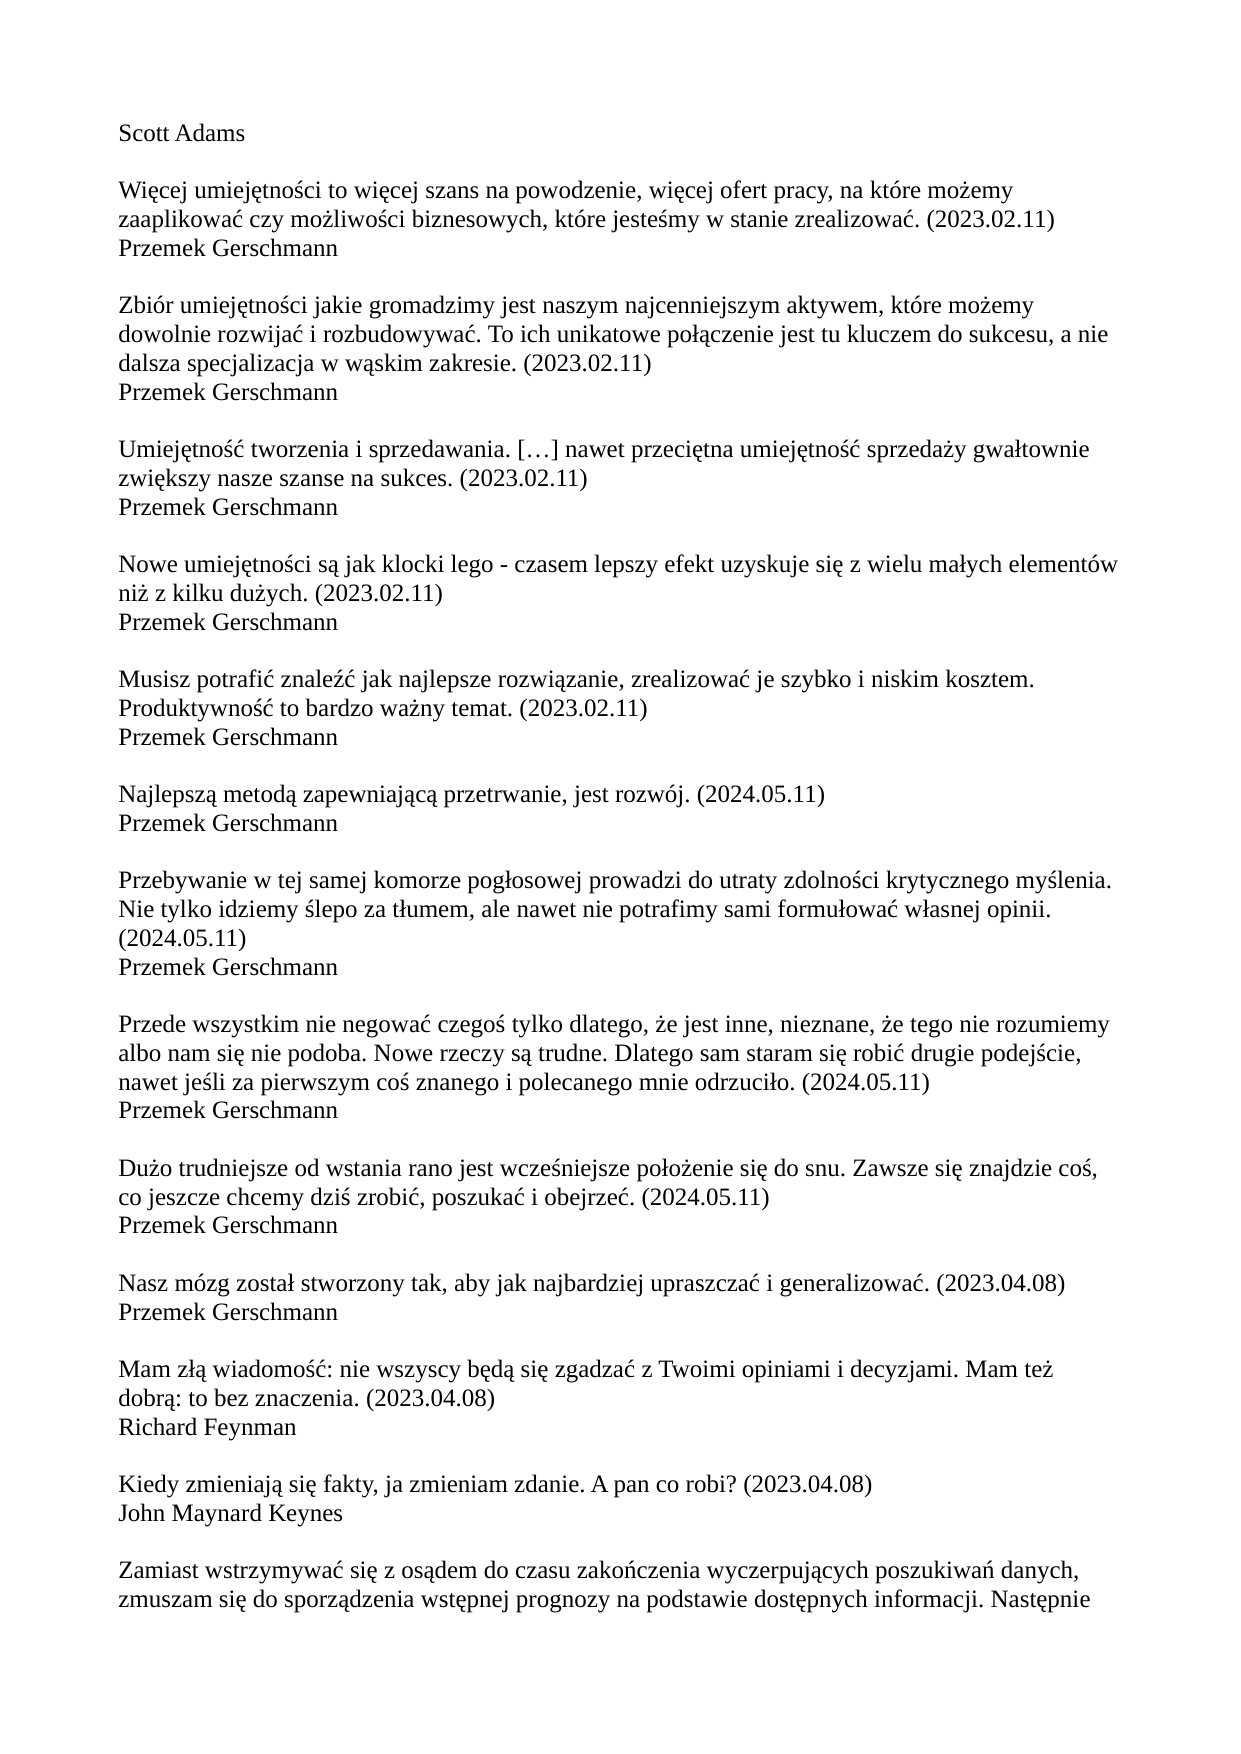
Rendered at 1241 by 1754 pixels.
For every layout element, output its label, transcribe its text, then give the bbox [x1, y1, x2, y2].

text Przemek Gerschmann [118, 808, 1122, 837]
text Nasz mózg został stworzony tak, aby jak najbardziej upraszczać i generalizować. (2023.04.08) [118, 1268, 1122, 1297]
text Zbiór umiejętności jakie gromadzimy jest naszym najcenniejszym aktywem, które możemy dowolnie rozwijać i rozbudowywać. To ich unikatowe połączenie jest tu kluczem do sukcesu, a nie dalsza specjalizacja w wąskim zakresie. (2023.02.11) [118, 291, 1122, 377]
text Umiejętność tworzenia i sprzedawania. […] nawet przeciętna umiejętność sprzedaży gwałtownie zwiększy nasze szanse na sukces. (2023.02.11) [118, 434, 1122, 492]
text Przemek Gerschmann [118, 722, 1122, 751]
text Przemek Gerschmann [118, 1211, 1122, 1239]
text Dużo trudniejsze od wstania rano jest wcześniejsze położenie się do snu. Zawsze się znajdzie coś, co jeszcze chcemy dziś zrobić, poszukać i obejrzeć. (2024.05.11) [118, 1153, 1122, 1211]
text Przede wszystkim nie negować czegoś tylko dlatego, że jest inne, nieznane, że tego nie rozumiemy albo nam się nie podoba. Nowe rzeczy są trudne. Dlatego sam staram się robić drugie podejście, nawet jeśli za pierwszym coś znanego i polecanego mnie odrzuciło. (2024.05.11) [118, 1009, 1122, 1096]
text Musisz potrafić znaleźć jak najlepsze rozwiązanie, zrealizować je szybko i niskim kosztem. Produktywność to bardzo ważny temat. (2023.02.11) [118, 664, 1122, 722]
text Przemek Gerschmann [118, 1297, 1122, 1326]
text Richard Feynman [118, 1412, 1122, 1441]
text Przemek Gerschmann [118, 607, 1122, 636]
text Mam złą wiadomość: nie wszyscy będą się zgadzać z Twoimi opiniami i decyzjami. Mam też dobrą: to bez znaczenia. (2023.04.08) [118, 1354, 1122, 1412]
text Przemek Gerschmann [118, 377, 1122, 406]
text Przemek Gerschmann [118, 492, 1122, 521]
text Scott Adams [118, 118, 1122, 147]
text Przebywanie w tej samej komorze pogłosowej prowadzi do utraty zdolności krytycznego myślenia. Nie tylko idziemy ślepo za tłumem, ale nawet nie potrafimy sami formułować własnej opinii. (2024.05.11) [118, 866, 1122, 952]
text Najlepszą metodą zapewniającą przetrwanie, jest rozwój. (2024.05.11) [118, 779, 1122, 808]
text Zamiast wstrzymywać się z osądem do czasu zakończenia wyczerpujących poszukiwań danych, zmuszam się do sporządzenia wstępnej prognozy na podstawie dostępnych informacji. Następnie [118, 1556, 1122, 1613]
text John Maynard Keynes [118, 1498, 1122, 1527]
text Przemek Gerschmann [118, 1096, 1122, 1124]
text Przemek Gerschmann [118, 952, 1122, 981]
text Więcej umiejętności to więcej szans na powodzenie, więcej ofert pracy, na które możemy zaaplikować czy możliwości biznesowych, które jesteśmy w stanie zrealizować. (2023.02.11) [118, 176, 1122, 233]
text Przemek Gerschmann [118, 233, 1122, 262]
text Kiedy zmieniają się fakty, ja zmieniam zdanie. A pan co robi? (2023.04.08) [118, 1469, 1122, 1498]
text Nowe umiejętności są jak klocki lego - czasem lepszy efekt uzyskuje się z wielu małych elementów niż z kilku dużych. (2023.02.11) [118, 549, 1122, 607]
